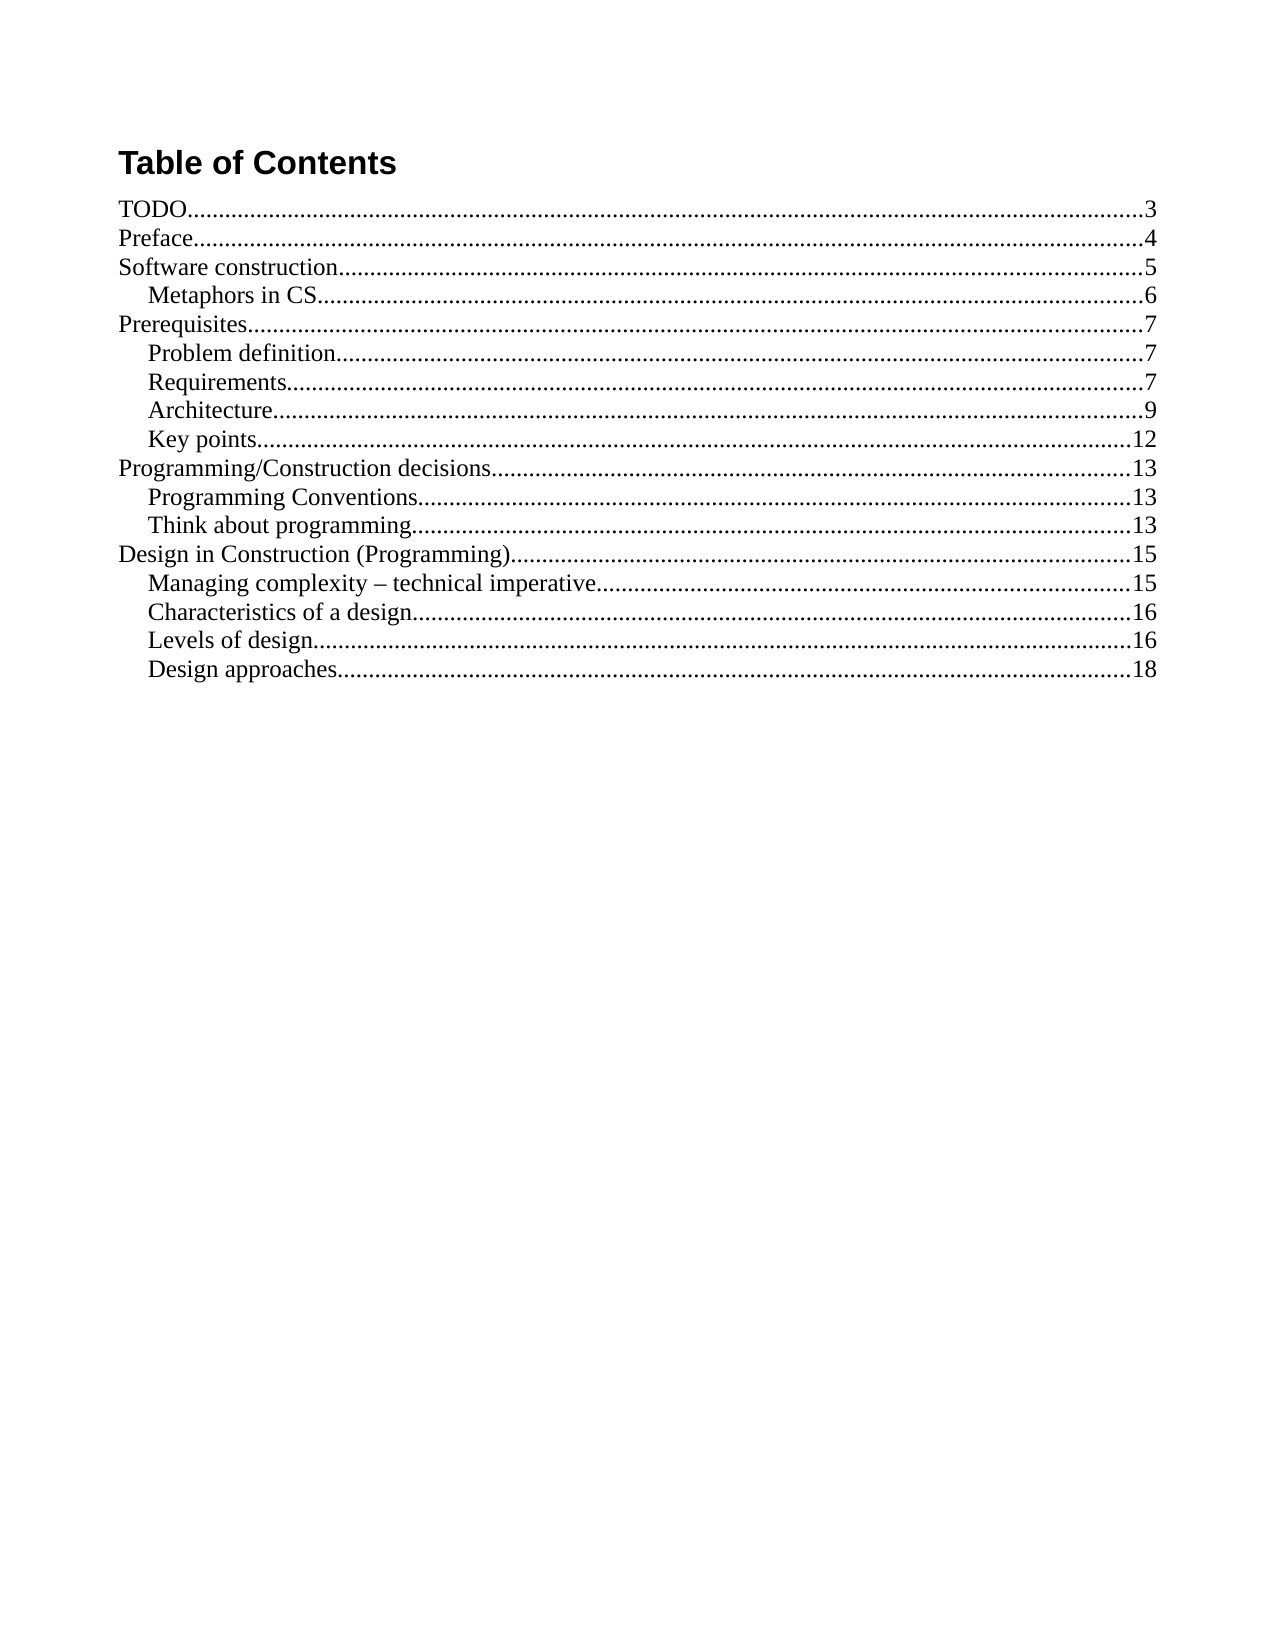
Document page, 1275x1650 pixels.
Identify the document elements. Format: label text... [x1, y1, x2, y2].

text Architecture 9 [148, 395, 1157, 424]
text Design in Construction (Programming) 15 [118, 539, 1157, 568]
text Requirements 7 [148, 367, 1157, 395]
text Programming/Construction decisions 13 [118, 453, 1157, 482]
text Key points 12 [148, 424, 1157, 453]
text Prerequisites 7 [118, 309, 1157, 338]
text Levels of design 16 [148, 625, 1157, 654]
text Characteristics of a design 16 [148, 597, 1157, 625]
text Problem definition 7 [148, 338, 1157, 367]
text TODO 3 [118, 194, 1157, 223]
text Managing complexity – technical imperative 15 [148, 568, 1157, 597]
text Preface 4 [118, 223, 1157, 252]
text Programming Conventions 13 [148, 482, 1157, 510]
subtitle Table of Contents [118, 143, 1157, 182]
text Metaphors in CS 6 [148, 280, 1157, 309]
text Think about programming 13 [148, 510, 1157, 539]
text Design approaches 18 [148, 654, 1157, 683]
text Software construction 5 [118, 252, 1157, 280]
